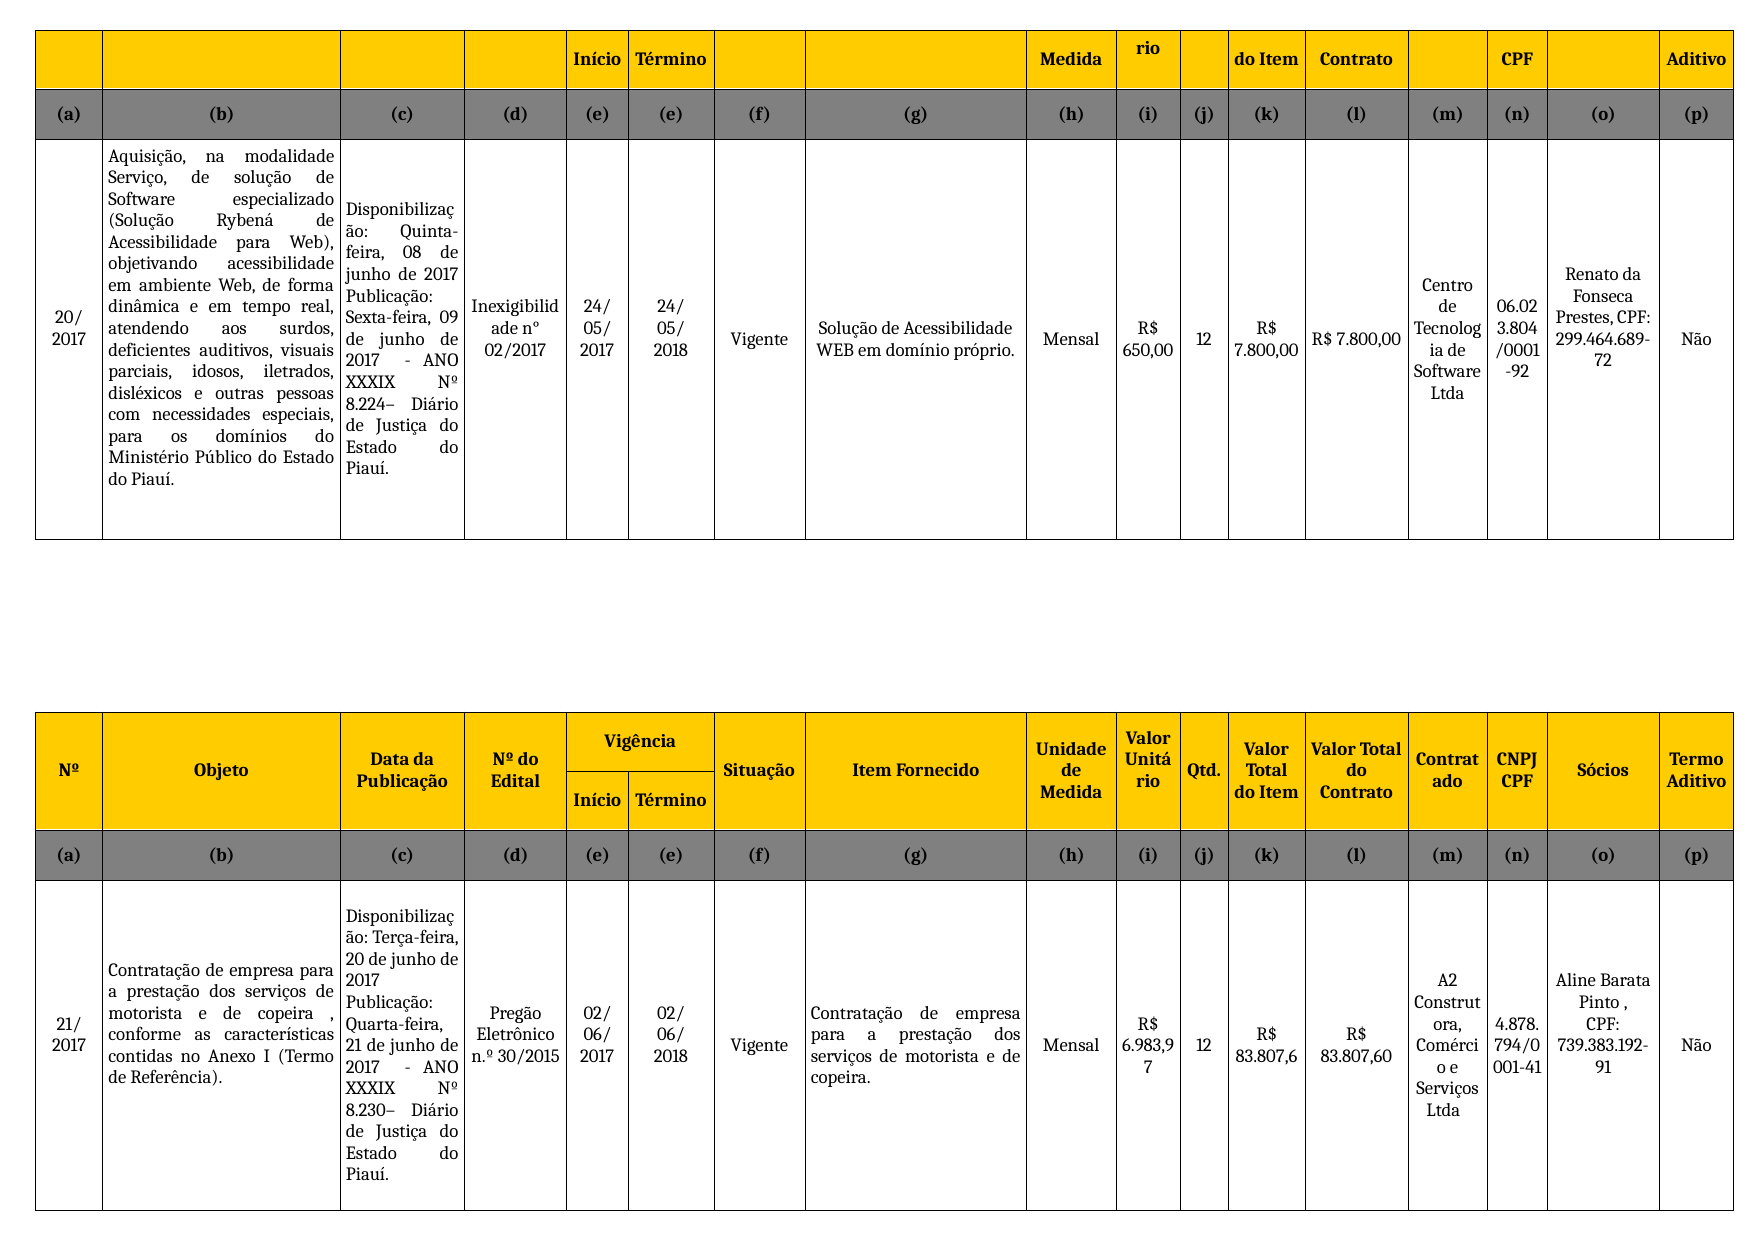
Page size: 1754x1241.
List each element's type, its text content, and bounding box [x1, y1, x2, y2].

table_header Contratado [1409, 713, 1487, 829]
table_header CPF [1488, 31, 1547, 88]
table_cell 02/ 06/ 2018 [629, 881, 714, 1210]
table_cell (k) [1229, 90, 1305, 139]
table_cell Contratação de empresa para a prestação dos serviços de motorista e de copeira , conforme as características contidas no Anexo I (Termo de Referência). [103, 881, 340, 1210]
table_cell Mensal [1027, 881, 1116, 1210]
table_cell R$ 83.807,60 [1306, 881, 1408, 1210]
table_header Valor Total do Contrato [1306, 713, 1408, 829]
table_cell Contratação de empresa para a prestação dos serviços de motorista e de copeira. [806, 881, 1026, 1210]
table_header [36, 31, 102, 88]
table_cell (m) [1409, 90, 1487, 139]
table_cell (c) [341, 90, 464, 139]
table_header [103, 31, 340, 88]
table_cell (i) [1117, 90, 1180, 139]
table_cell R$ 7.800,00 [1229, 140, 1305, 539]
table_cell Inexigibilidade n° 02/2017 [465, 140, 566, 539]
table_cell Vigente [715, 881, 805, 1210]
table_cell (o) [1548, 90, 1659, 139]
table_cell 24/ 05/ 2018 [629, 140, 714, 539]
table_header [341, 31, 464, 88]
table_cell (g) [806, 831, 1026, 880]
table_cell (n) [1488, 90, 1547, 139]
table_header rio [1117, 31, 1180, 88]
table_cell Não [1660, 140, 1733, 539]
table_cell 06.023.804/0001-92 [1488, 140, 1547, 539]
table_header Nº [36, 713, 102, 829]
table_cell R$ 650,00 [1117, 140, 1180, 539]
table_cell (a) [36, 831, 102, 880]
table_cell (e) [629, 90, 714, 139]
table_cell Não [1660, 881, 1733, 1210]
table_cell 12 [1181, 881, 1228, 1210]
table_cell (m) [1409, 831, 1487, 880]
table_cell 21/ 2017 [36, 881, 102, 1210]
table_cell (d) [465, 90, 566, 139]
table_header Data da Publicação [341, 713, 464, 829]
table_header [465, 31, 566, 88]
table_cell (o) [1548, 831, 1659, 880]
table_cell (b) [103, 90, 340, 139]
table_cell (n) [1488, 831, 1547, 880]
table_header [806, 31, 1026, 88]
table_header Unidade de Medida [1027, 713, 1116, 829]
table_cell Aquisição, na modalidade Serviço, de solução de Software especializado (Solução Rybená de Acessibilidade para Web), objetivando acessibilidade em ambiente Web, de forma dinâmica e em tempo real, atendendo aos surdos, deficientes auditivos, visuais parciais, idosos, iletrados, disléxicos e outras pessoas com necessidades especiais, para os domínios do Ministério Público do Estado do Piauí. [103, 140, 340, 539]
table_cell (a) [36, 90, 102, 139]
table_cell (e) [629, 831, 714, 880]
table_cell (p) [1660, 90, 1733, 139]
table_cell Término [629, 31, 714, 88]
table_cell (k) [1229, 831, 1305, 880]
table_cell (b) [103, 831, 340, 880]
table_header Valor Unitário [1117, 713, 1180, 829]
table_header Medida [1027, 31, 1116, 88]
table_cell (e) [567, 90, 628, 139]
table_cell Início [567, 772, 628, 829]
table_cell (e) [567, 831, 628, 880]
table_cell 12 [1181, 140, 1228, 539]
table_header [1548, 31, 1659, 88]
table_header Nº do Edital [465, 713, 566, 829]
table_cell Renato da Fonseca Prestes, CPF: 299.464.689-72 [1548, 140, 1659, 539]
table_cell Pregão Eletrônico n.º 30/2015 [465, 881, 566, 1210]
table_header Aditivo [1660, 31, 1733, 88]
table_header Qtd. [1181, 713, 1228, 829]
table_header Objeto [103, 713, 340, 829]
table_cell Mensal [1027, 140, 1116, 539]
table_header Sócios [1548, 713, 1659, 829]
table_cell Aline Barata Pinto , CPF: 739.383.192-91 [1548, 881, 1659, 1210]
table_cell (h) [1027, 831, 1116, 880]
table_header do Item [1229, 31, 1305, 88]
table_cell Centro de Tecnologia de Software Ltda [1409, 140, 1487, 539]
table_cell (j) [1181, 90, 1228, 139]
table_cell (p) [1660, 831, 1733, 880]
table_cell Vigente [715, 140, 805, 539]
table_header Item Fornecido [806, 713, 1026, 829]
table_cell (c) [341, 831, 464, 880]
table_cell 24/ 05/ 2017 [567, 140, 628, 539]
table_cell Disponibilização: Terça-feira, 20 de junho de 2017 Publicação: Quarta-feira, 21 de junho de 2017 - ANO XXXIX Nº 8.230– Diário de Justiça do Estado do Piauí. [341, 881, 464, 1210]
table_cell (g) [806, 90, 1026, 139]
table_cell 02/ 06/ 2017 [567, 881, 628, 1210]
table_cell (h) [1027, 90, 1116, 139]
table_cell 20/ 2017 [36, 140, 102, 539]
table_cell (f) [715, 831, 805, 880]
table_cell A2 Construtora, Comércio e Serviços Ltda [1409, 881, 1487, 1210]
table_header Termo Aditivo [1660, 713, 1733, 829]
table_cell (d) [465, 831, 566, 880]
table_cell R$ 83.807,6 [1229, 881, 1305, 1210]
table_cell R$ 6.983,97 [1117, 881, 1180, 1210]
table_cell (i) [1117, 831, 1180, 880]
table_header [1409, 31, 1487, 88]
table_cell Início [567, 31, 628, 88]
table_cell Solução de Acessibilidade WEB em domínio próprio. [806, 140, 1026, 539]
table_cell 4.878.794/0001-41 [1488, 881, 1547, 1210]
table_header Valor Total do Item [1229, 713, 1305, 829]
table_cell R$ 7.800,00 [1306, 140, 1408, 539]
table_cell (l) [1306, 831, 1408, 880]
table_cell (f) [715, 90, 805, 139]
table_header Situação [715, 713, 805, 829]
table_cell (j) [1181, 831, 1228, 880]
table_header [1181, 31, 1228, 88]
table_cell Disponibilização: Quinta-feira, 08 de junho de 2017 Publicação: Sexta-feira, 09 de junho de 2017 - ANO XXXIX Nº 8.224– Diário de Justiça do Estado do Piauí. [341, 140, 464, 539]
table_header [715, 31, 805, 88]
table_header Contrato [1306, 31, 1408, 88]
table_header Vigência [567, 713, 714, 771]
table_cell Término [629, 772, 714, 829]
table_cell (l) [1306, 90, 1408, 139]
table_header CNPJ CPF [1488, 713, 1547, 829]
